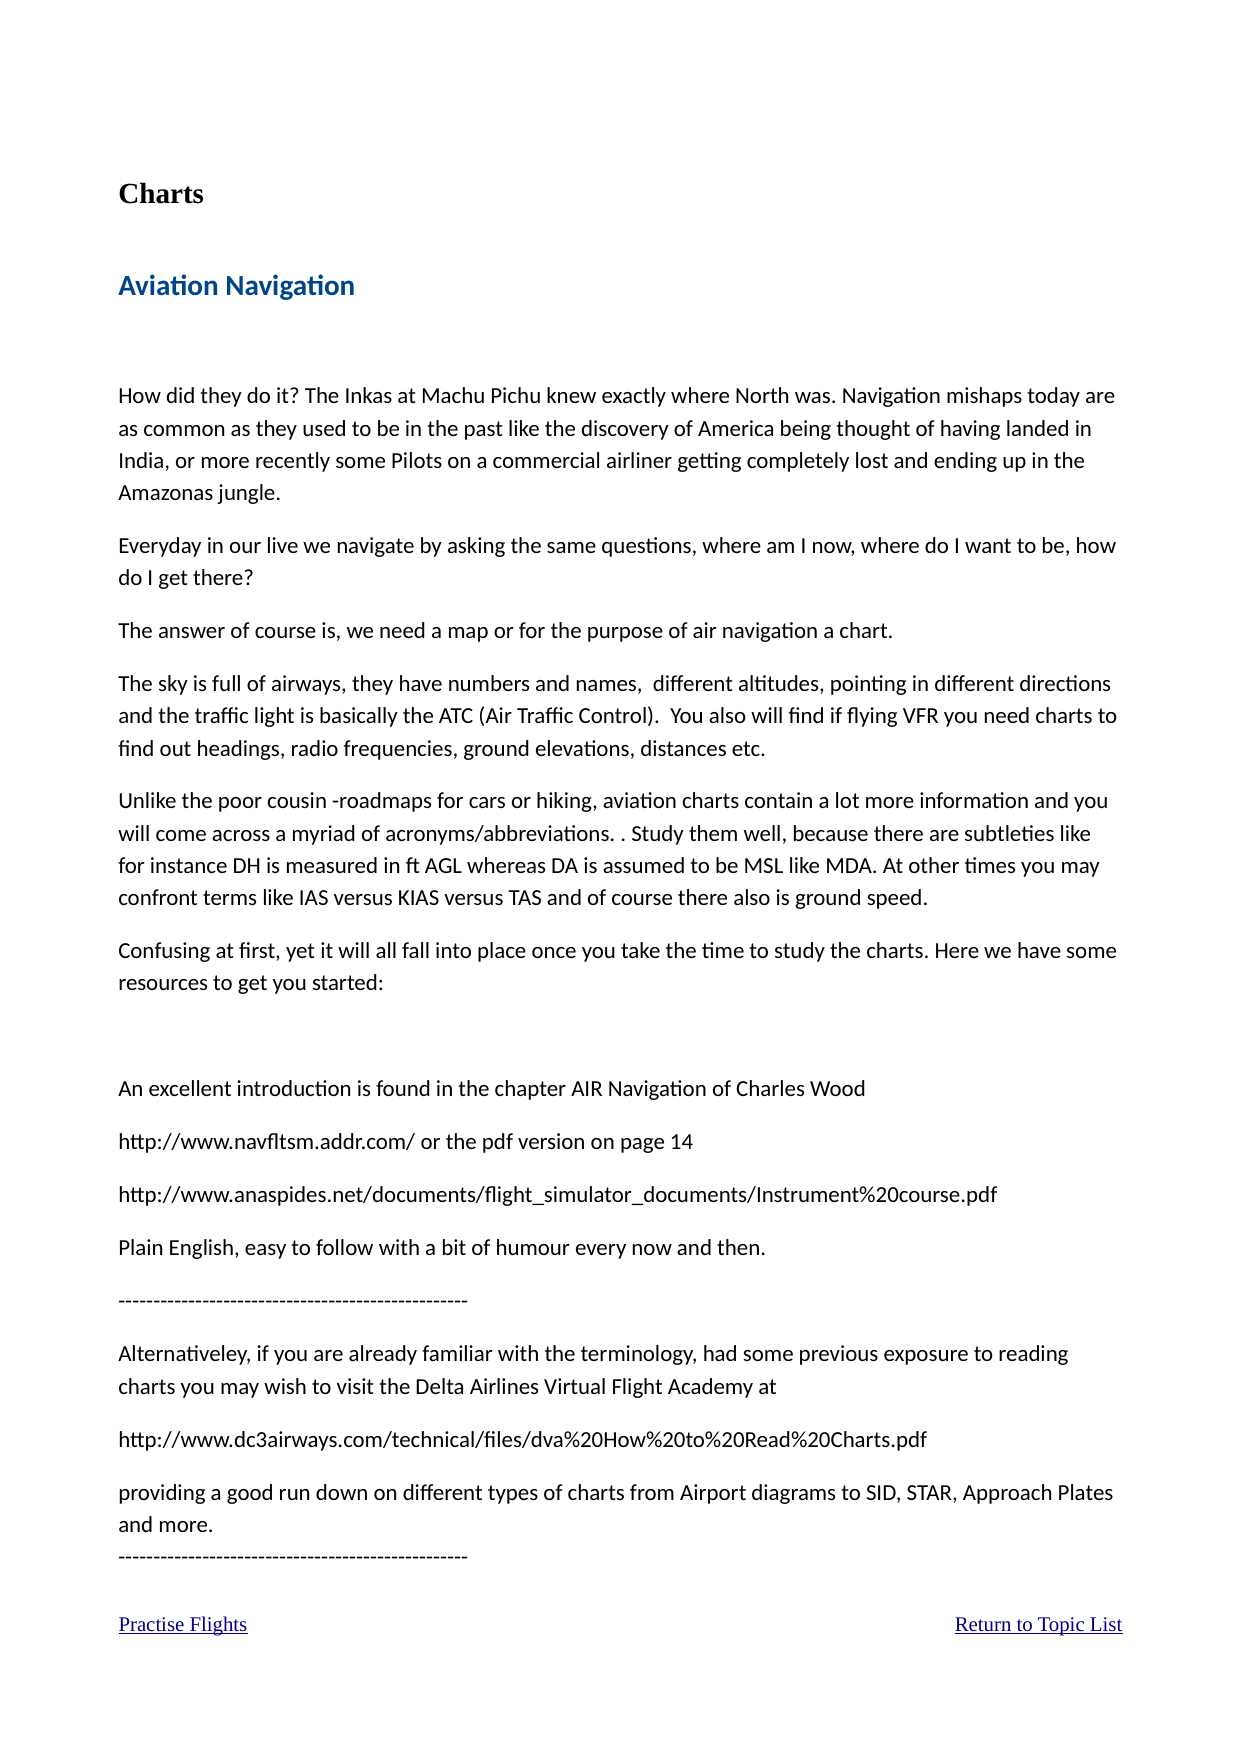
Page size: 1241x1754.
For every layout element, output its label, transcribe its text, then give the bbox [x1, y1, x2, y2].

text providing a good run down on different types of charts from Airport diagrams to SID, STAR, Approach Plates and more. -------------------------------------------------- [118, 1478, 1122, 1570]
text The answer of course is, we need a map or for the purpose of air navigation a chart. [118, 616, 1122, 644]
text http://www.dc3airways.com/technical/files/dva%20How%20to%20Read%20Charts.pdf [118, 1425, 1122, 1453]
text Charts [118, 176, 1122, 210]
text How did they do it? The Inkas at Machu Pichu knew exactly where North was. Navigation mishaps today are as common as they used to be in the past like the discovery of America being thought of having landed in India, or more recently some Pilots on a commercial airliner getting completely lost and ending up in the Amazonas jungle. [118, 381, 1122, 506]
text http://www.anaspides.net/documents/flight_simulator_documents/Instrument%20course.pdf [118, 1181, 1122, 1208]
text Aviation Navigation [118, 267, 1122, 302]
text Alternativeley, if you are already familiar with the terminology, had some previous exposure to reading charts you may wish to visit the Delta Airlines Virtual Flight Academy at [118, 1339, 1122, 1400]
text -------------------------------------------------- [118, 1287, 1122, 1314]
text Unlike the poor cousin -roadmaps for cars or hiking, aviation charts contain a lot more information and you will come across a myriad of acronyms/abbreviations. . Study them well, because there are subtleties like for instance DH is measured in ft AGL whereas DA is assumed to be MSL like MDA. At other times you may confront terms like IAS versus KIAS versus TAS and of course there also is ground speed. [118, 787, 1122, 911]
text Confusing at first, yet it will all fall into place once you take the time to study the charts. Here we have some resources to get you started: [118, 936, 1122, 996]
text Everyday in our live we navigate by asking the same questions, where am I now, where do I want to be, how do I get there? [118, 531, 1122, 591]
text An excellent introduction is found in the chapter AIR Navigation of Charles Wood [118, 1074, 1122, 1102]
text The sky is full of airways, they have numbers and names, different altitudes, pointing in different directions and the traffic light is basically the ATC (Air Traffic Control). You also will find if flying VFR you need charts to find out headings, radio frequencies, ground elevations, distances etc. [118, 669, 1122, 762]
text Plain English, easy to follow with a bit of humour every now and then. [118, 1233, 1122, 1262]
text http://www.navfltsm.addr.com/ or the pdf version on page 14 [118, 1127, 1122, 1156]
